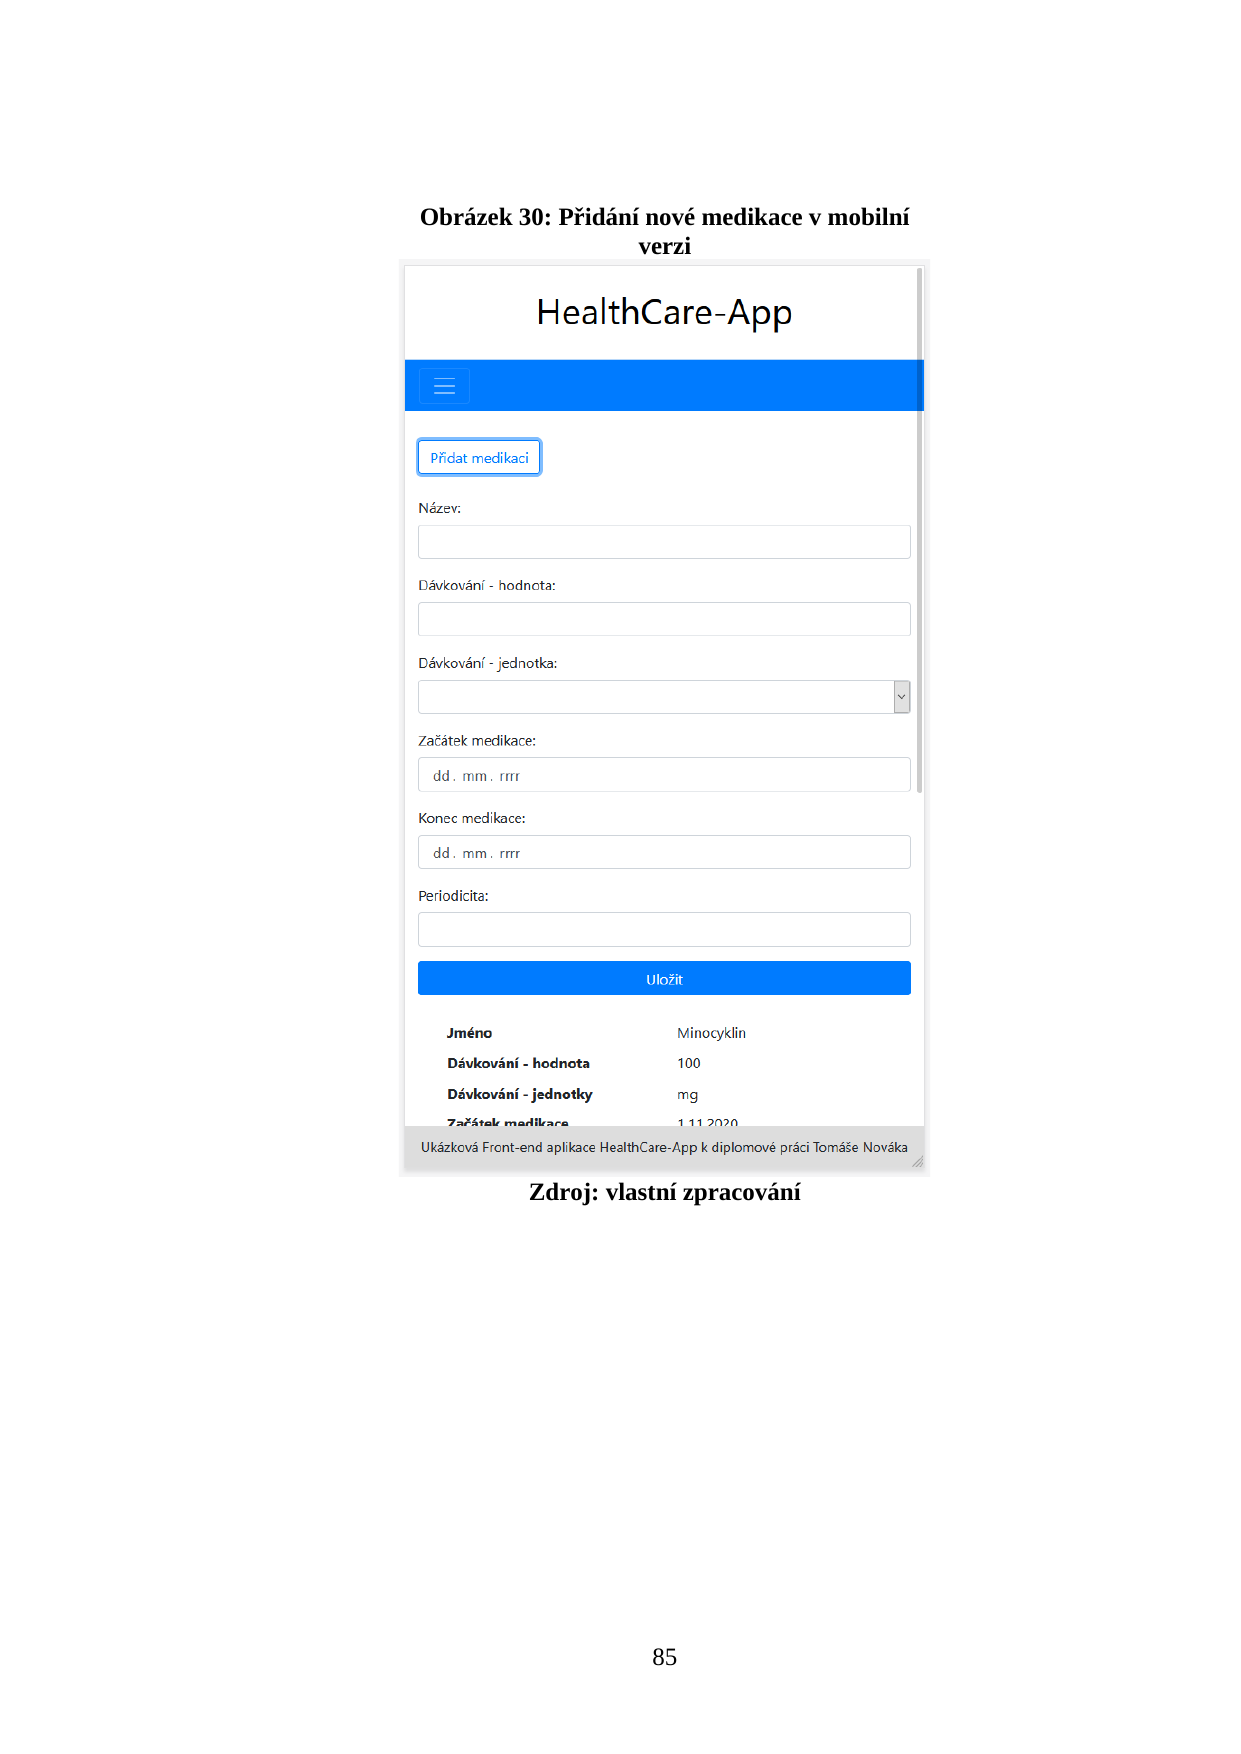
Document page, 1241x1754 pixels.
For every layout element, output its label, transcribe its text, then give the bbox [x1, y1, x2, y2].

text Obrázek 30: Přidání nové medikace v mobilní verzi [399, 202, 930, 259]
picture [398, 259, 931, 1177]
text Zdroj: vlastní zpracování [399, 1177, 930, 1206]
